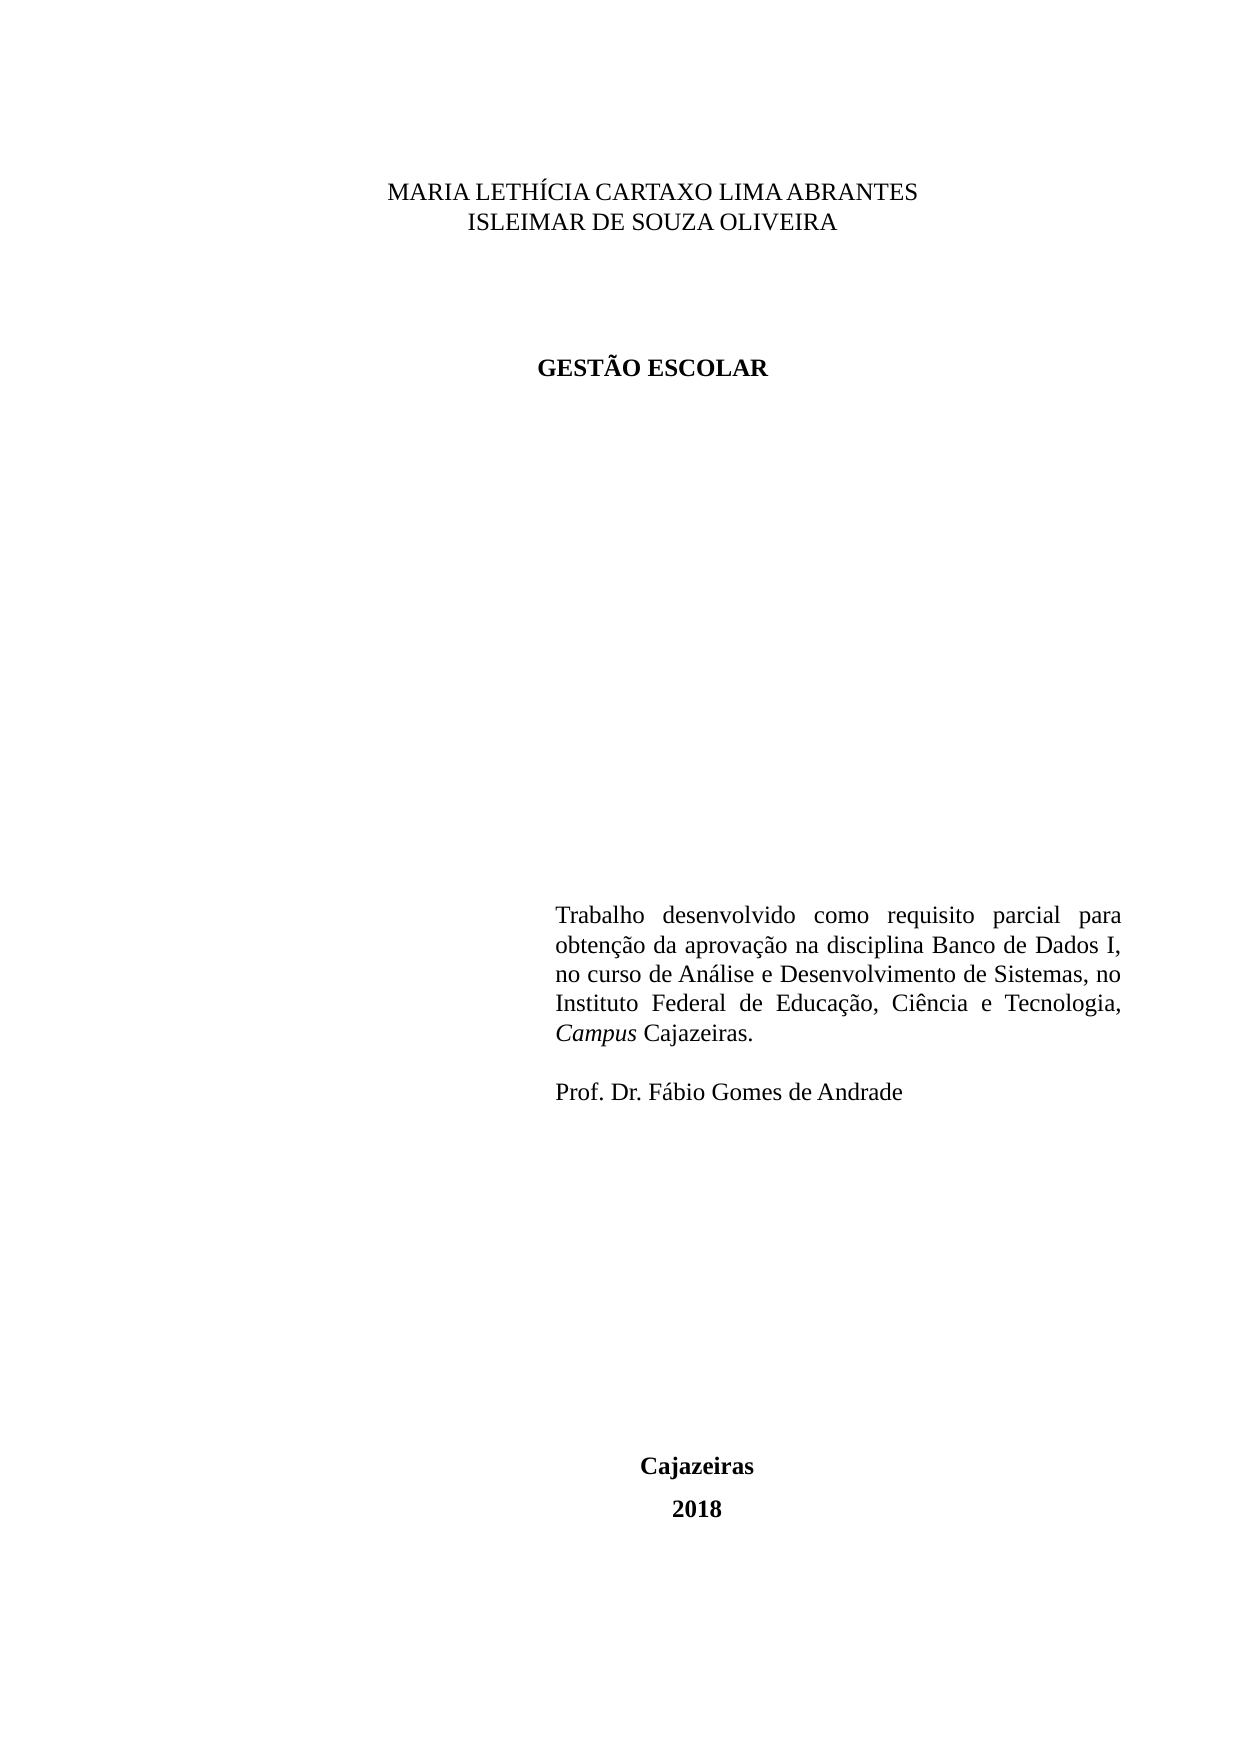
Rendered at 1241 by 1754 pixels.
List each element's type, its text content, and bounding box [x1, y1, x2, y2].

text Trabalho desenvolvido como requisito parcial para obtenção da aprovação na disciplina Banco de Dados I, no curso de Análise e Desenvolvimento de Sistemas, no Instituto Federal de Educação, Ciência e Tecnologia, Campus Cajazeiras. [555, 900, 1122, 1047]
text Cajazeiras [177, 1451, 1122, 1480]
text Prof. Dr. Fábio Gomes de Andrade [555, 1077, 1122, 1106]
text GESTÃO ESCOLAR [177, 353, 1122, 383]
text 2018 [177, 1494, 1122, 1523]
text ISLEIMAR DE SOUZA OLIVEIRA [177, 207, 1122, 236]
text MARIA LETHÍCIA CARTAXO LIMA ABRANTES [177, 177, 1122, 207]
